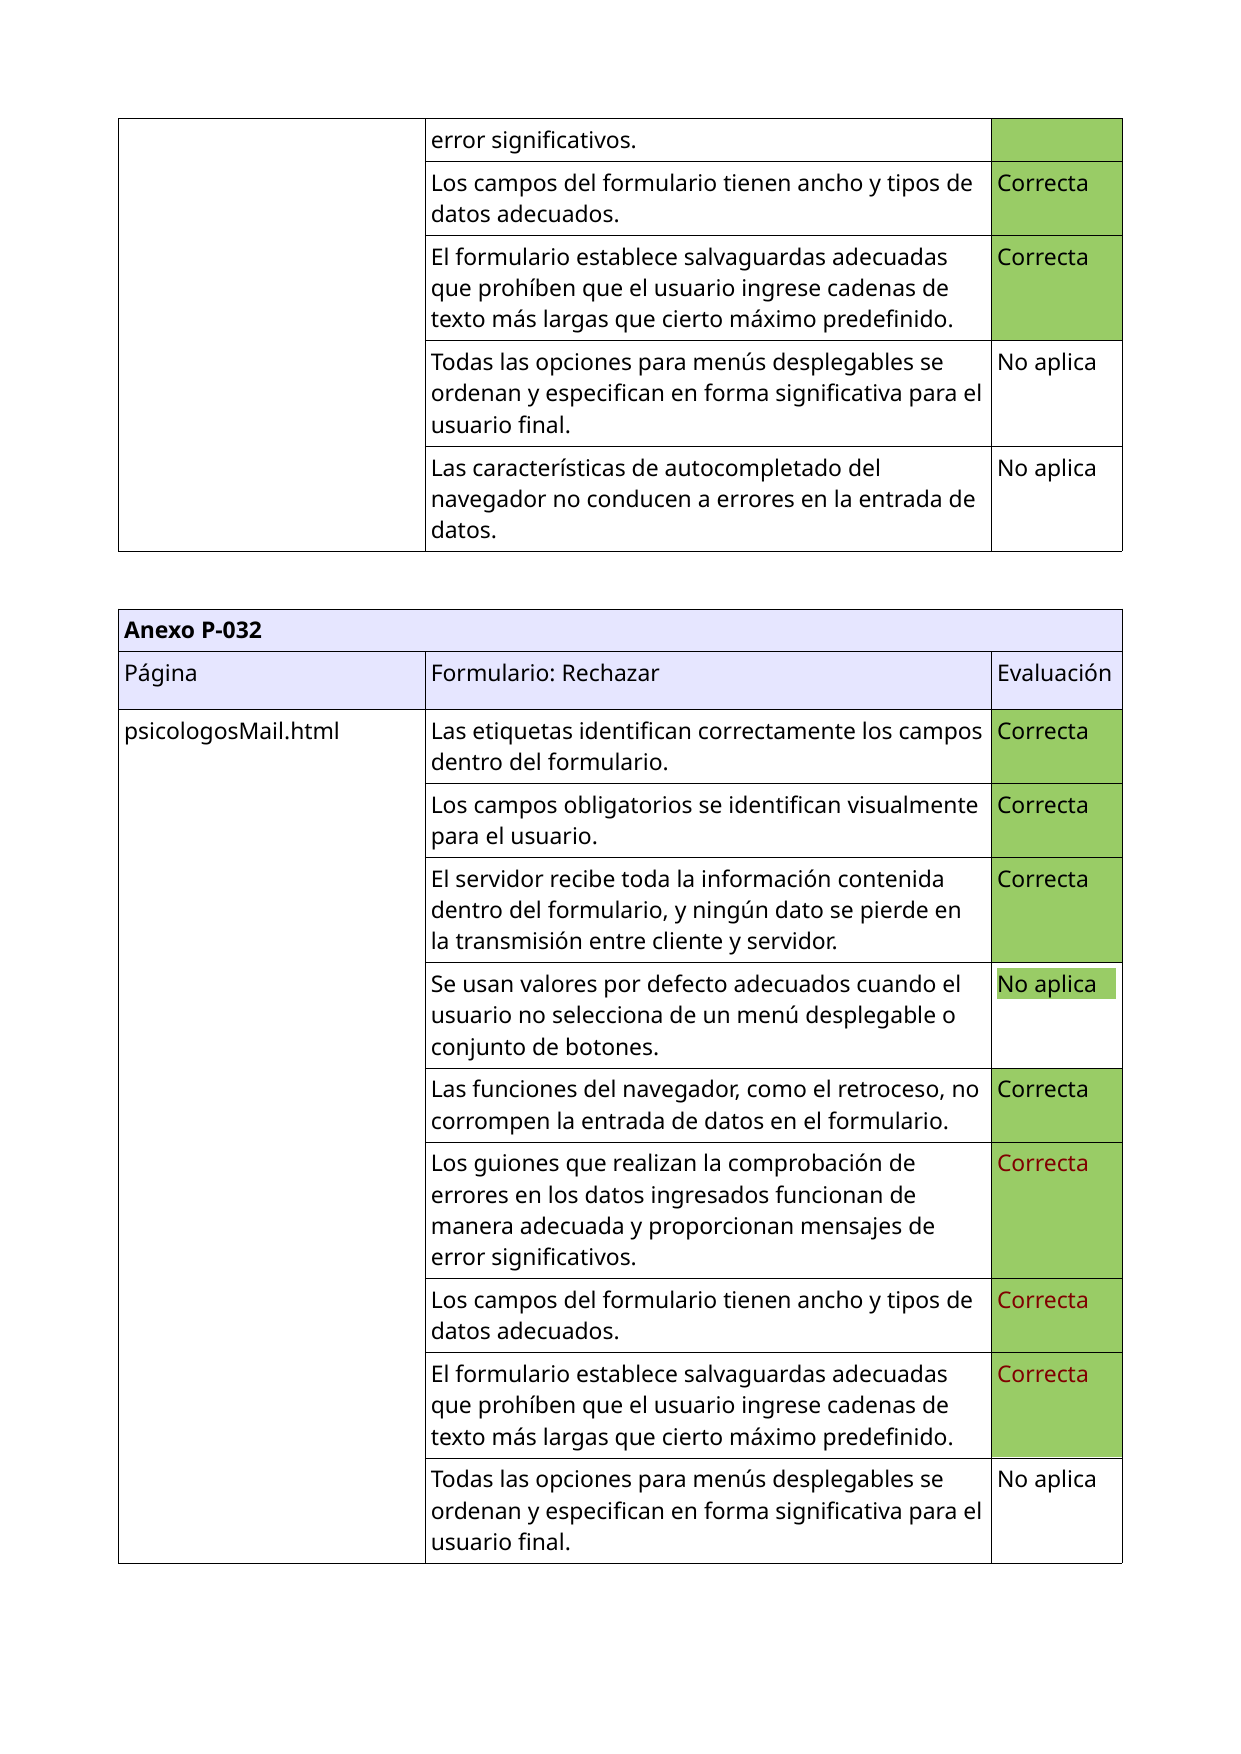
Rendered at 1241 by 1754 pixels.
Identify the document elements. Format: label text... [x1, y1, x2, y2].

table_cell Correcta [992, 1279, 1122, 1352]
table_cell No aplica [992, 447, 1122, 551]
table_cell error significativos. [426, 119, 991, 161]
table_cell Las etiquetas identifican correctamente los campos dentro del formulario. [426, 710, 991, 783]
table_header Anexo P-032 [119, 610, 1122, 651]
table_cell Correcta [992, 784, 1122, 857]
table_cell No aplica [992, 341, 1122, 446]
table_cell Los campos obligatorios se identifican visualmente para el usuario. [426, 784, 991, 857]
table_cell Correcta [992, 710, 1122, 783]
table_cell Las características de autocompletado del navegador no conducen a errores en la entrada de datos. [426, 447, 991, 551]
table_cell Página [119, 652, 425, 709]
table_cell Formulario: Rechazar [426, 652, 991, 709]
table_cell Correcta [992, 162, 1122, 235]
table_cell Correcta [992, 1353, 1122, 1457]
table_cell No aplica [992, 1459, 1122, 1563]
table_cell Se usan valores por defecto adecuados cuando el usuario no selecciona de un menú desplegable o conjunto de botones. [426, 963, 991, 1067]
table_cell No aplica [992, 963, 1122, 1067]
table_cell Correcta [992, 1143, 1122, 1278]
table_cell Correcta [992, 236, 1122, 340]
table_cell psicologosMail.html [119, 710, 425, 1563]
table_cell [119, 119, 425, 551]
table_cell Los guiones que realizan la comprobación de errores en los datos ingresados funcionan de manera adecuada y proporcionan mensajes de error significativos. [426, 1143, 991, 1278]
table_cell Correcta [992, 1069, 1122, 1142]
table_cell Correcta [992, 858, 1122, 962]
table_cell El formulario establece salvaguardas adecuadas que prohíben que el usuario ingrese cadenas de texto más largas que cierto máximo predefinido. [426, 1353, 991, 1457]
table_cell Evaluación [992, 652, 1122, 709]
table_cell Los campos del formulario tienen ancho y tipos de datos adecuados. [426, 162, 991, 235]
table_cell El servidor recibe toda la información contenida dentro del formulario, y ningún dato se pierde en la transmisión entre cliente y servidor. [426, 858, 991, 962]
table_cell [992, 119, 1122, 161]
table_cell Todas las opciones para menús desplegables se ordenan y especifican en forma significativa para el usuario final. [426, 1459, 991, 1563]
table_cell Las funciones del navegador, como el retroceso, no corrompen la entrada de datos en el formulario. [426, 1069, 991, 1142]
table_cell El formulario establece salvaguardas adecuadas que prohíben que el usuario ingrese cadenas de texto más largas que cierto máximo predefinido. [426, 236, 991, 340]
table_cell Todas las opciones para menús desplegables se ordenan y especifican en forma significativa para el usuario final. [426, 341, 991, 446]
table_cell Los campos del formulario tienen ancho y tipos de datos adecuados. [426, 1279, 991, 1352]
